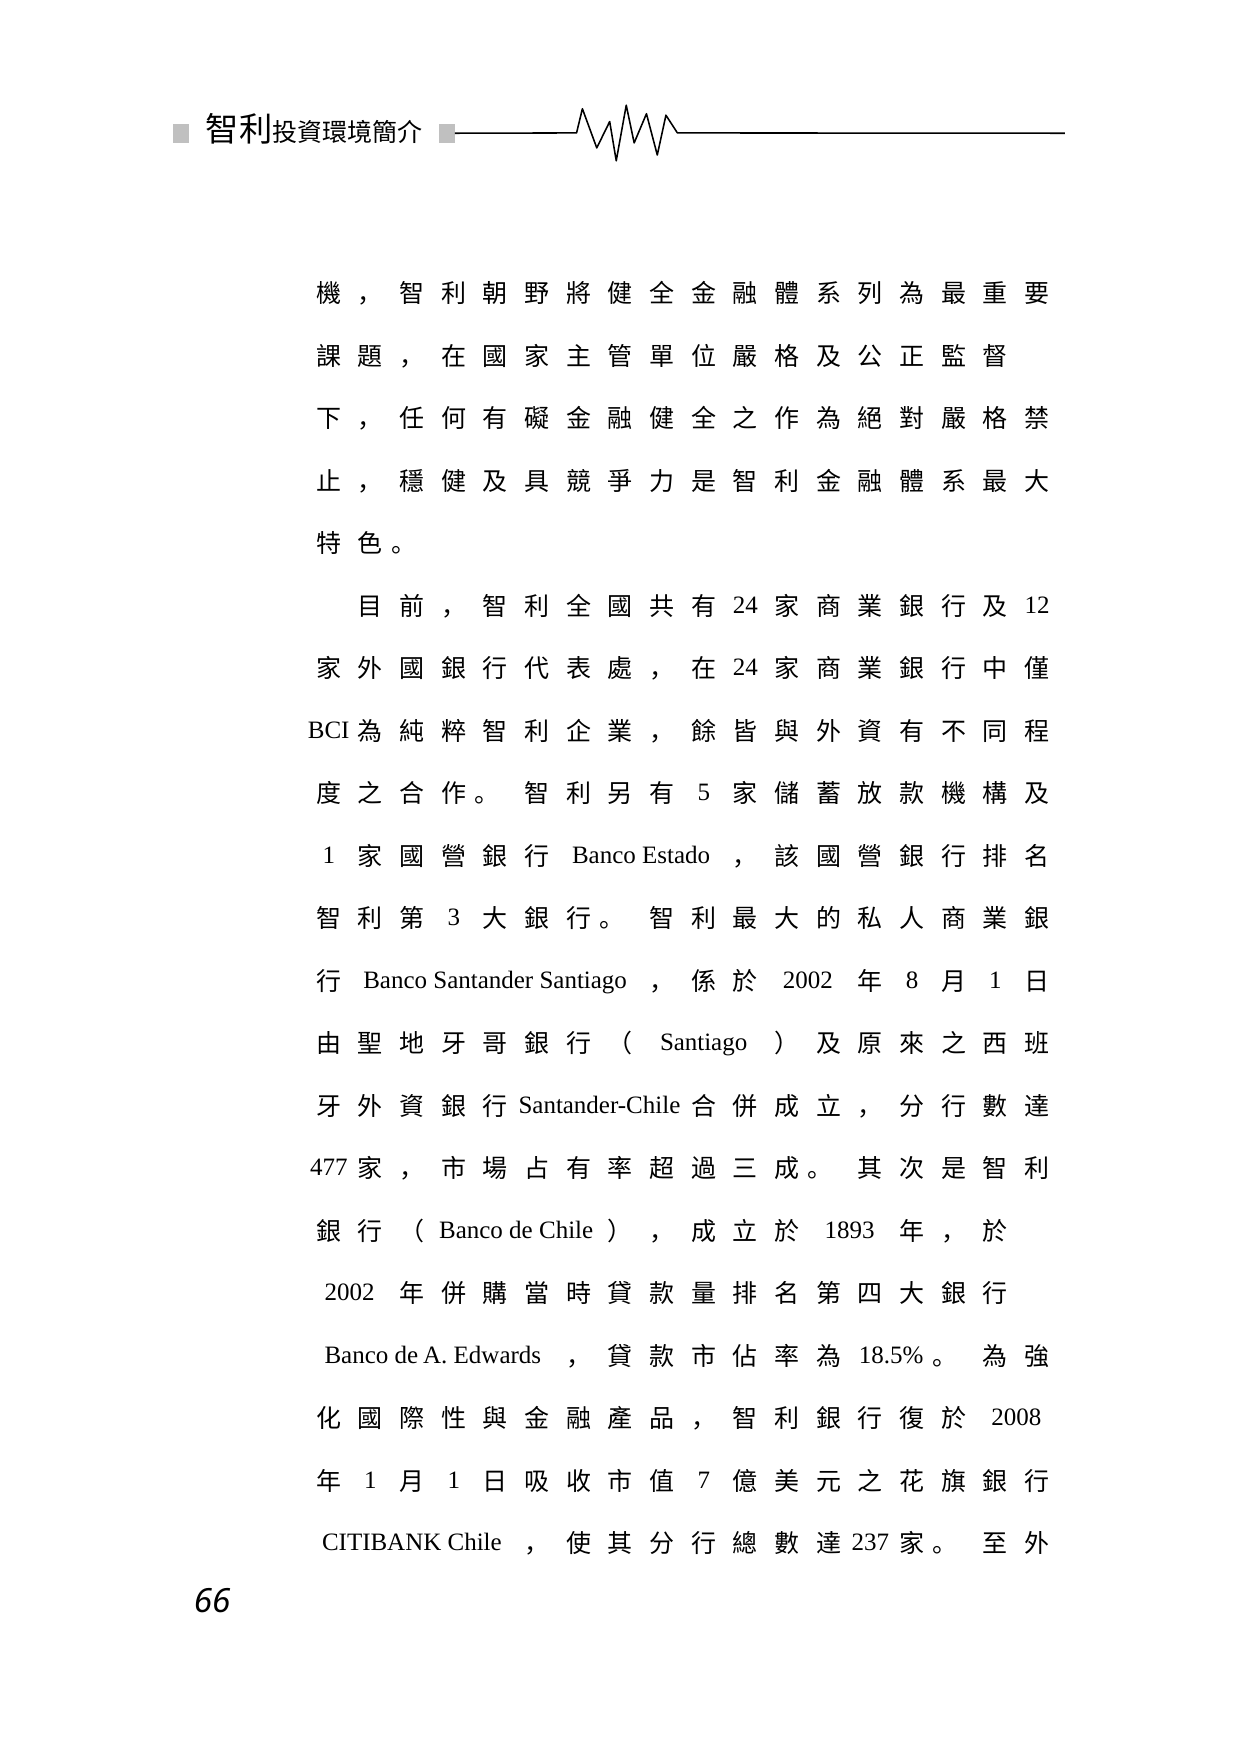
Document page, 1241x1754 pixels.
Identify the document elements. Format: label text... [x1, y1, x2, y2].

text 機，智利朝野將健全金融體系列為最重要課題，在國家主管單位嚴格及公正監督下，任何有礙金融健全之作為絕對嚴格禁止，穩健及具競爭力是智利金融體系最大特色。 [281, 250, 1058, 563]
text 目前，智利全國共有24家商業銀行及12家外國銀行代表處，在24家商業銀行中僅BCI為純粹智利企業，餘皆與外資有不同程度之合作。智利另有5家儲蓄放款機構及1家國營銀行Banco Estado，該國營銀行排名智利第3大銀行。智利最大的私人商業銀行Banco Santander Santiago，係於2002年8月1日由聖地牙哥銀行（Santiago）及原來之西班牙外資銀行Santander-Chile合併成立，分行數達477家，市場占有率超過三成。其次是智利銀行（Banco de Chile），成立於1893年，於2002年併購當時貸款量排名第四大銀行Banco de A. Edwards，貸款市佔率為18.5%。為強化國際性與金融產品，智利銀行復於2008年1月1日吸收市值7億美元之花旗銀行CITIBANK Chile，使其分行總數達237家。至外 [281, 563, 1058, 1563]
